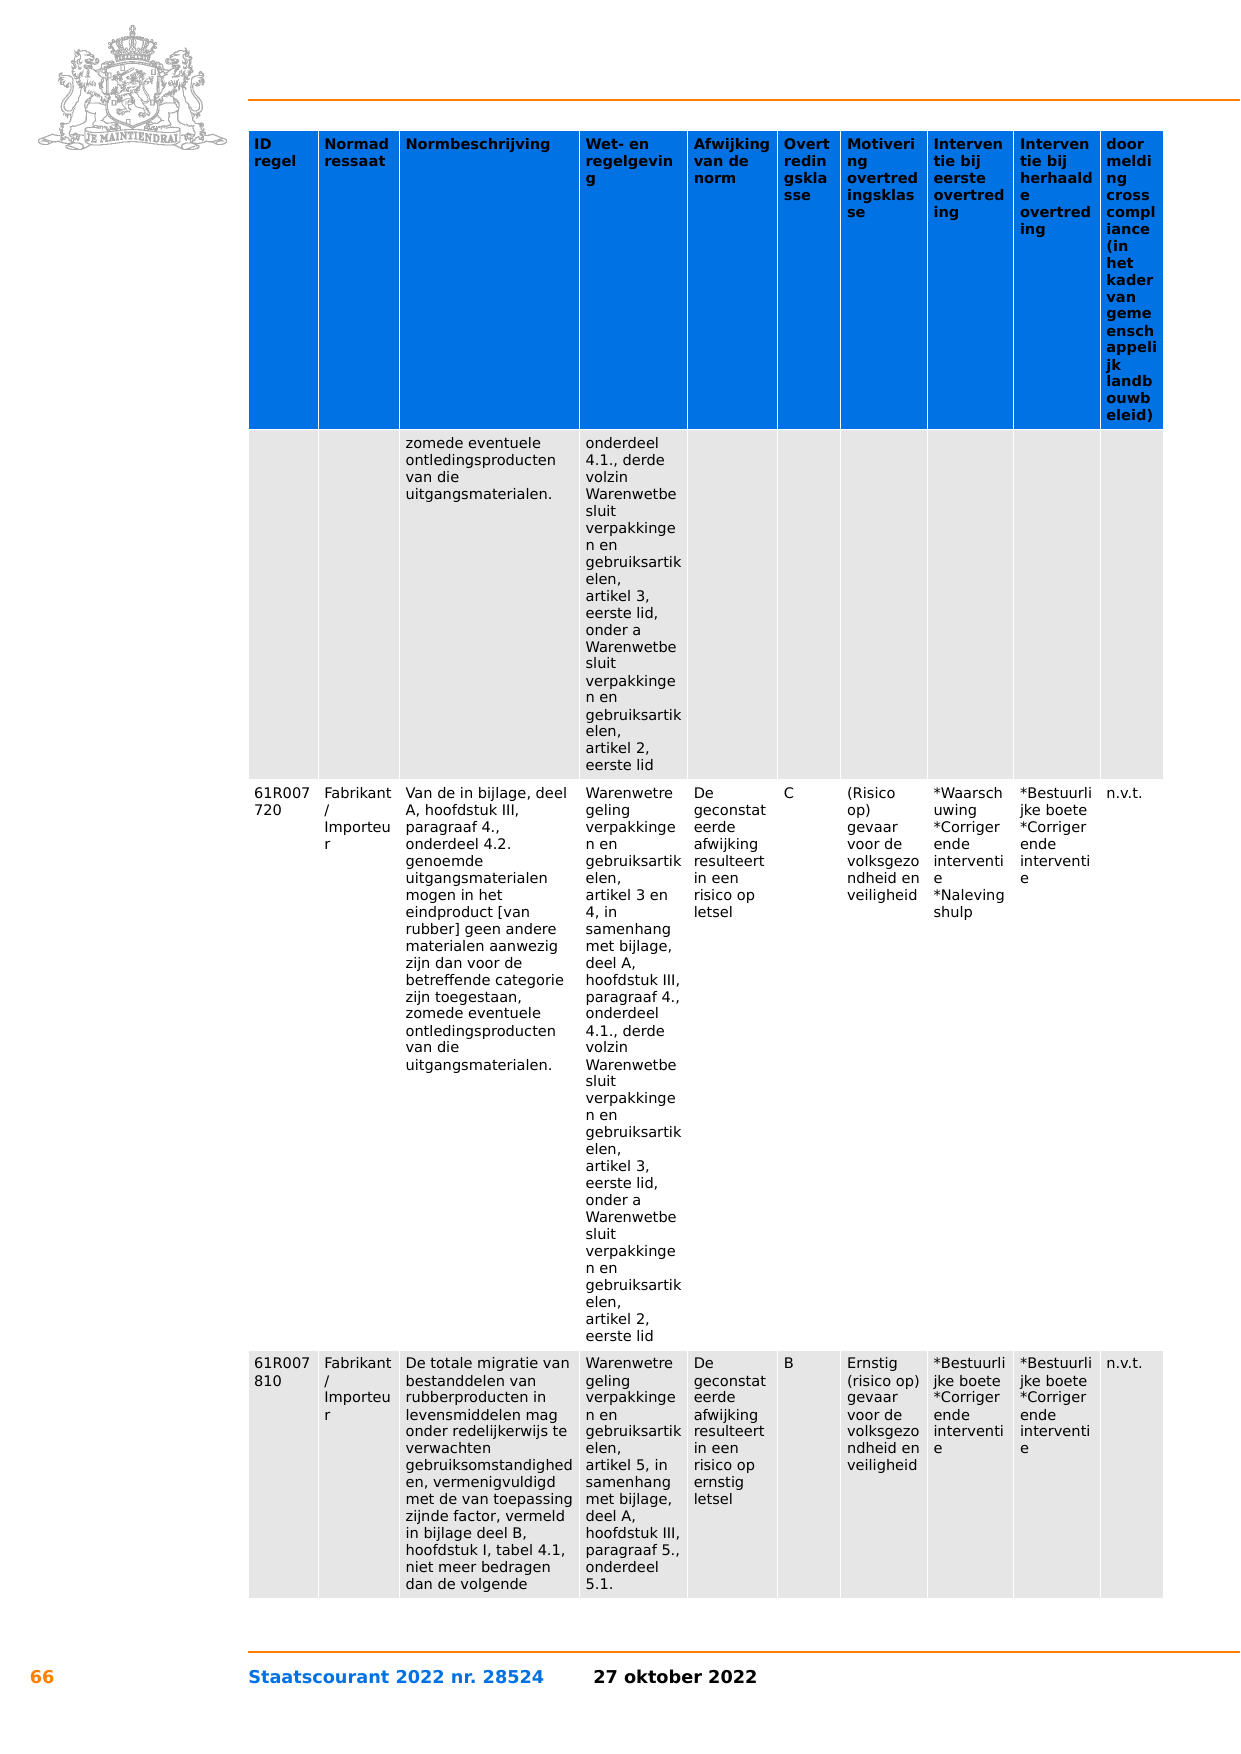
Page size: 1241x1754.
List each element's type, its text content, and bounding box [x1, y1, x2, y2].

table_header Wet- en regelgeving [580, 131, 687, 429]
table_cell n.v.t. [1101, 1351, 1163, 1598]
table_header Motivering overtredingsklasse [841, 131, 927, 429]
table_cell Ernstig (risico op) gevaar voor de volksgezondheid en veiligheid [841, 1351, 927, 1598]
table_cell Fabrikant / Importeur [319, 780, 399, 1350]
table_cell C [778, 780, 840, 1350]
table_cell De geconstateerde afwijking resulteert in een risico op ernstig letsel [688, 1351, 777, 1598]
table_header Interventie bij eerste overtreding [928, 131, 1013, 429]
table_cell De totale migratie van bestanddelen van rubberproducten in levensmiddelen mag onder redelijkerwijs te verwachten gebruiksomstandigheden, vermenigvuldigd met de van toepassing zijnde factor, vermeld in bijlage deel B, hoofdstuk I, tabel 4.1, niet meer bedragen dan de volgende [400, 1351, 579, 1598]
table_cell Warenwetregeling verpakkingen en gebruiksartikelen, artikel 5, in samenhang met bijlage, deel A, hoofdstuk III, paragraaf 5., onderdeel 5.1. [580, 1351, 687, 1598]
table_header Overtredingsklasse [778, 131, 840, 429]
table_cell *Bestuurlijke boete *Corrigerende interventie [928, 1351, 1013, 1598]
table_cell Warenwetregeling verpakkingen en gebruiksartikelen, artikel 3 en 4, in samenhang met bijlage, deel A, hoofdstuk III, paragraaf 4., onderdeel 4.1., derde volzin Warenwetbesluit verpakkingen en gebruiksartikelen, artikel 3, eerste lid, onder a Warenwetbesluit verpakkingen en gebruiksartikelen, artikel 2, eerste lid [580, 780, 687, 1350]
table_cell Fabrikant / Importeur [319, 1351, 399, 1598]
table_cell B [778, 1351, 840, 1598]
table_cell zomede eventuele ontledingsproducten van die uitgangsmaterialen. [400, 430, 579, 779]
table_cell *Waarschuwing *Corrigerende interventie *Nalevingshulp [928, 780, 1013, 1350]
table_cell [688, 430, 777, 779]
table_header Normbeschrijving [400, 131, 579, 429]
table_cell (Risico op) gevaar voor de volksgezondheid en veiligheid [841, 780, 927, 1350]
table_cell *Bestuurlijke boete *Corrigerende interventie [1014, 1351, 1100, 1598]
table_cell [1101, 430, 1163, 779]
table_cell [249, 430, 318, 779]
table_header Afwijking van de norm [688, 131, 777, 429]
table_cell [1014, 430, 1100, 779]
table_cell n.v.t. [1101, 780, 1163, 1350]
table_cell De geconstateerde afwijking resulteert in een risico op letsel [688, 780, 777, 1350]
table_header ID regel [249, 131, 318, 429]
table_cell Van de in bijlage, deel A, hoofdstuk III, paragraaf 4., onderdeel 4.2. genoemde uitgangsmaterialen mogen in het eindproduct [van rubber] geen andere materialen aanwezig zijn dan voor de betreffende categorie zijn toegestaan, zomede eventuele ontledingsproducten van die uitgangsmaterialen. [400, 780, 579, 1350]
picture [38, 25, 227, 150]
table_cell [778, 430, 840, 779]
table_cell 61R007810 [249, 1351, 318, 1598]
table_cell [928, 430, 1013, 779]
table_header Normadressaat [319, 131, 399, 429]
table_cell [841, 430, 927, 779]
table_cell [319, 430, 399, 779]
table_header doormelding cross compliance (in het kader van gemeenschappelijk landbouwbeleid) [1101, 131, 1163, 429]
table_cell 61R007720 [249, 780, 318, 1350]
table_cell *Bestuurlijke boete *Corrigerende interventie [1014, 780, 1100, 1350]
table_header Interventie bij herhaalde overtreding [1014, 131, 1100, 429]
table_cell onderdeel 4.1., derde volzin Warenwetbesluit verpakkingen en gebruiksartikelen, artikel 3, eerste lid, onder a Warenwetbesluit verpakkingen en gebruiksartikelen, artikel 2, eerste lid [580, 430, 687, 779]
